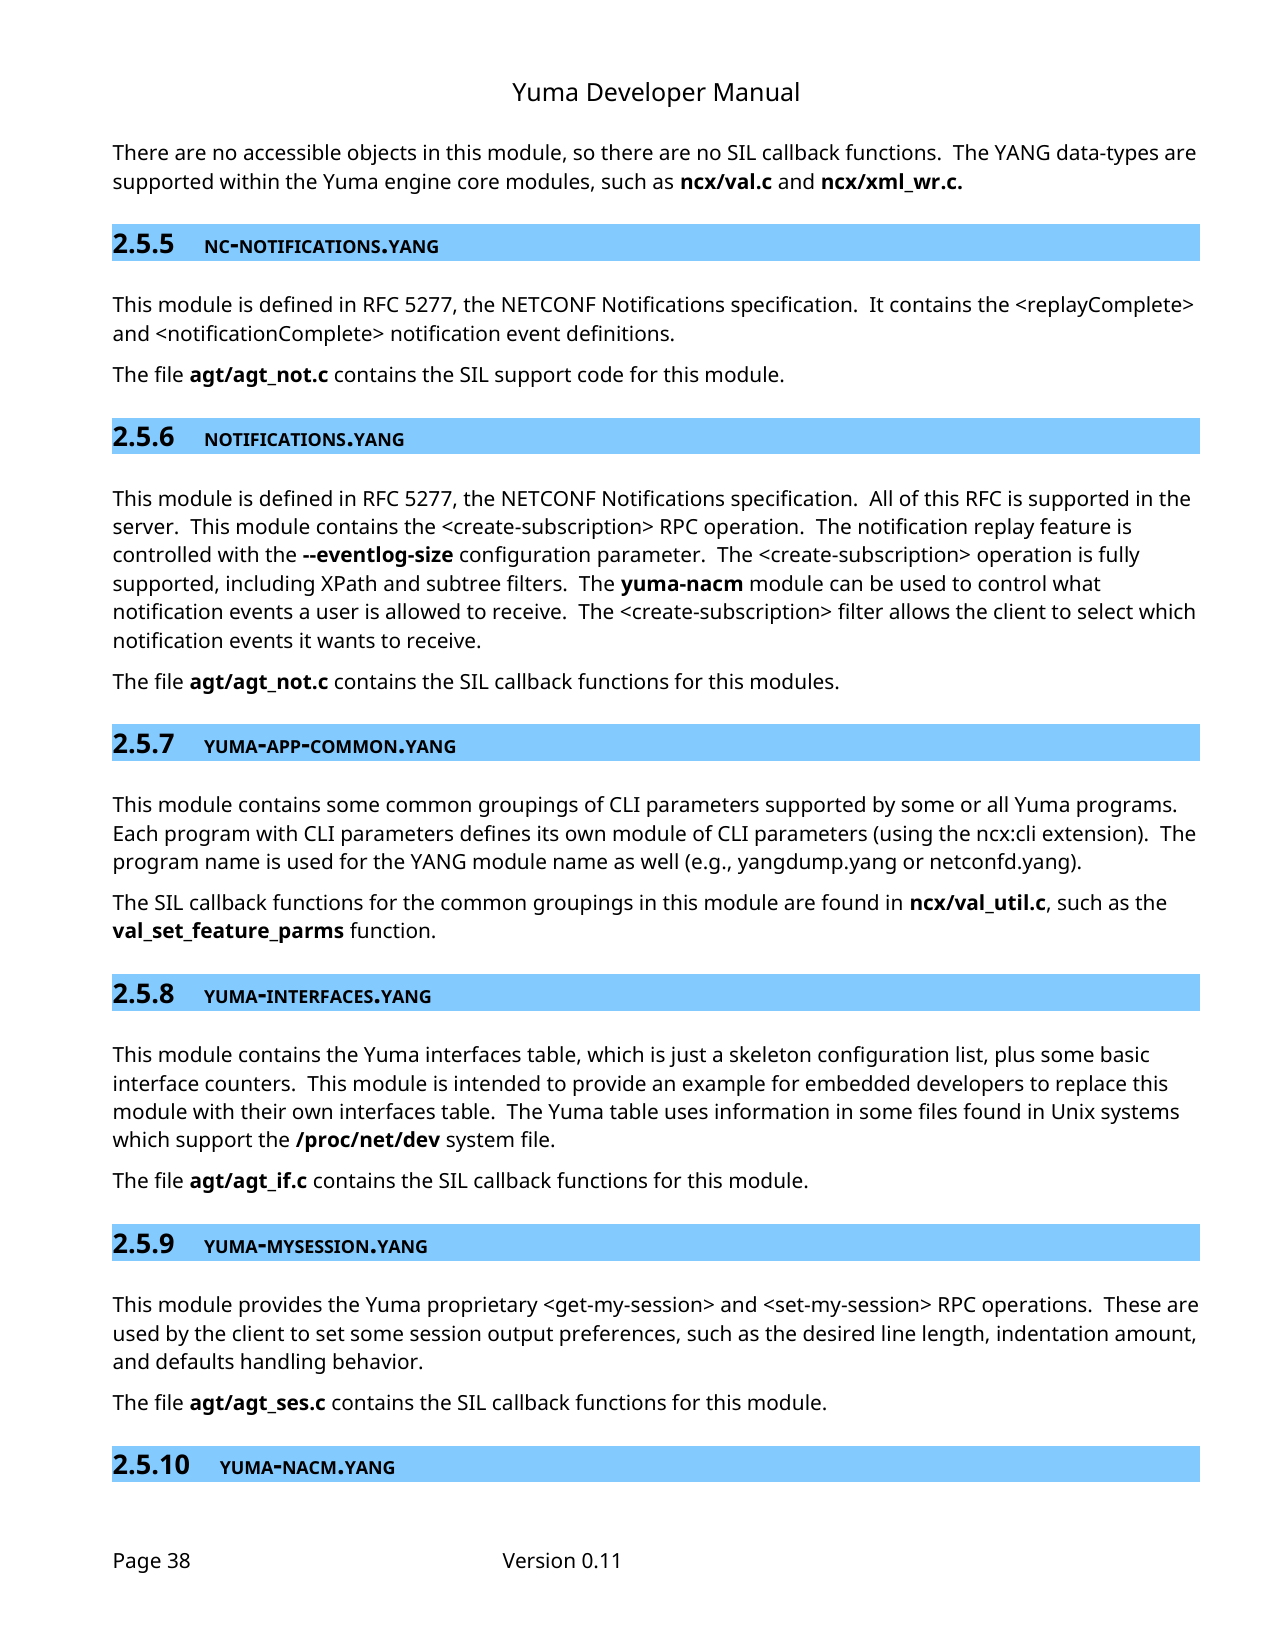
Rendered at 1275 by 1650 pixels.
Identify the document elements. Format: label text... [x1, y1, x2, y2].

text The file agt/agt_if.c contains the SIL callback functions for this module. [112, 1167, 1200, 1195]
subtitle yuma-mysession.yang [112, 1224, 1200, 1261]
subtitle yuma-nacm.yang [112, 1446, 1200, 1482]
text The file agt/agt_not.c contains the SIL support code for this module. [112, 360, 1200, 388]
subtitle yuma-app-common.yang [112, 724, 1200, 761]
text This module is defined in RFC 5277, the NETCONF Notifications specification. All of this RFC is supported in the server. This module contains the <create-subscription> RPC operation. The notification replay feature is controlled with the --eventlog-size configuration parameter. The <create-subscription> operation is fully supported, including XPath and subtree filters. The yuma-nacm module can be used to control what notification events a user is allowed to receive. The <create-subscription> filter allows the client to select which notification events it wants to receive. [112, 484, 1200, 654]
subtitle yuma-interfaces.yang [112, 974, 1200, 1011]
text There are no accessible objects in this module, so there are no SIL callback functions. The YANG data-types are supported within the Yuma engine core modules, such as ncx/val.c and ncx/xml_wr.c. [112, 138, 1200, 195]
text This module is defined in RFC 5277, the NETCONF Notifications specification. It contains the <replayComplete> and <notificationComplete> notification event definitions. [112, 291, 1200, 347]
text The file agt/agt_not.c contains the SIL callback functions for this modules. [112, 667, 1200, 695]
text The file agt/agt_ses.c contains the SIL callback functions for this module. [112, 1388, 1200, 1416]
subtitle nc-notifications.yang [112, 224, 1200, 261]
text This module provides the Yuma proprietary <get-my-session> and <set-my-session> RPC operations. These are used by the client to set some session output preferences, such as the desired line length, indentation amount, and defaults handling behavior. [112, 1290, 1200, 1376]
subtitle notifications.yang [112, 418, 1200, 454]
text This module contains the Yuma interfaces table, which is just a skeleton configuration list, plus some basic interface counters. This module is intended to provide an example for embedded developers to replace this module with their own interfaces table. The Yuma table uses information in some files found in Unix systems which support the /proc/net/dev system file. [112, 1040, 1200, 1154]
text The SIL callback functions for the common groupings in this module are found in ncx/val_util.c, such as the val_set_feature_parms function. [112, 888, 1200, 945]
text This module contains some common groupings of CLI parameters supported by some or all Yuma programs. Each program with CLI parameters defines its own module of CLI parameters (using the ncx:cli extension). The program name is used for the YANG module name as well (e.g., yangdump.yang or netconfd.yang). [112, 790, 1200, 876]
